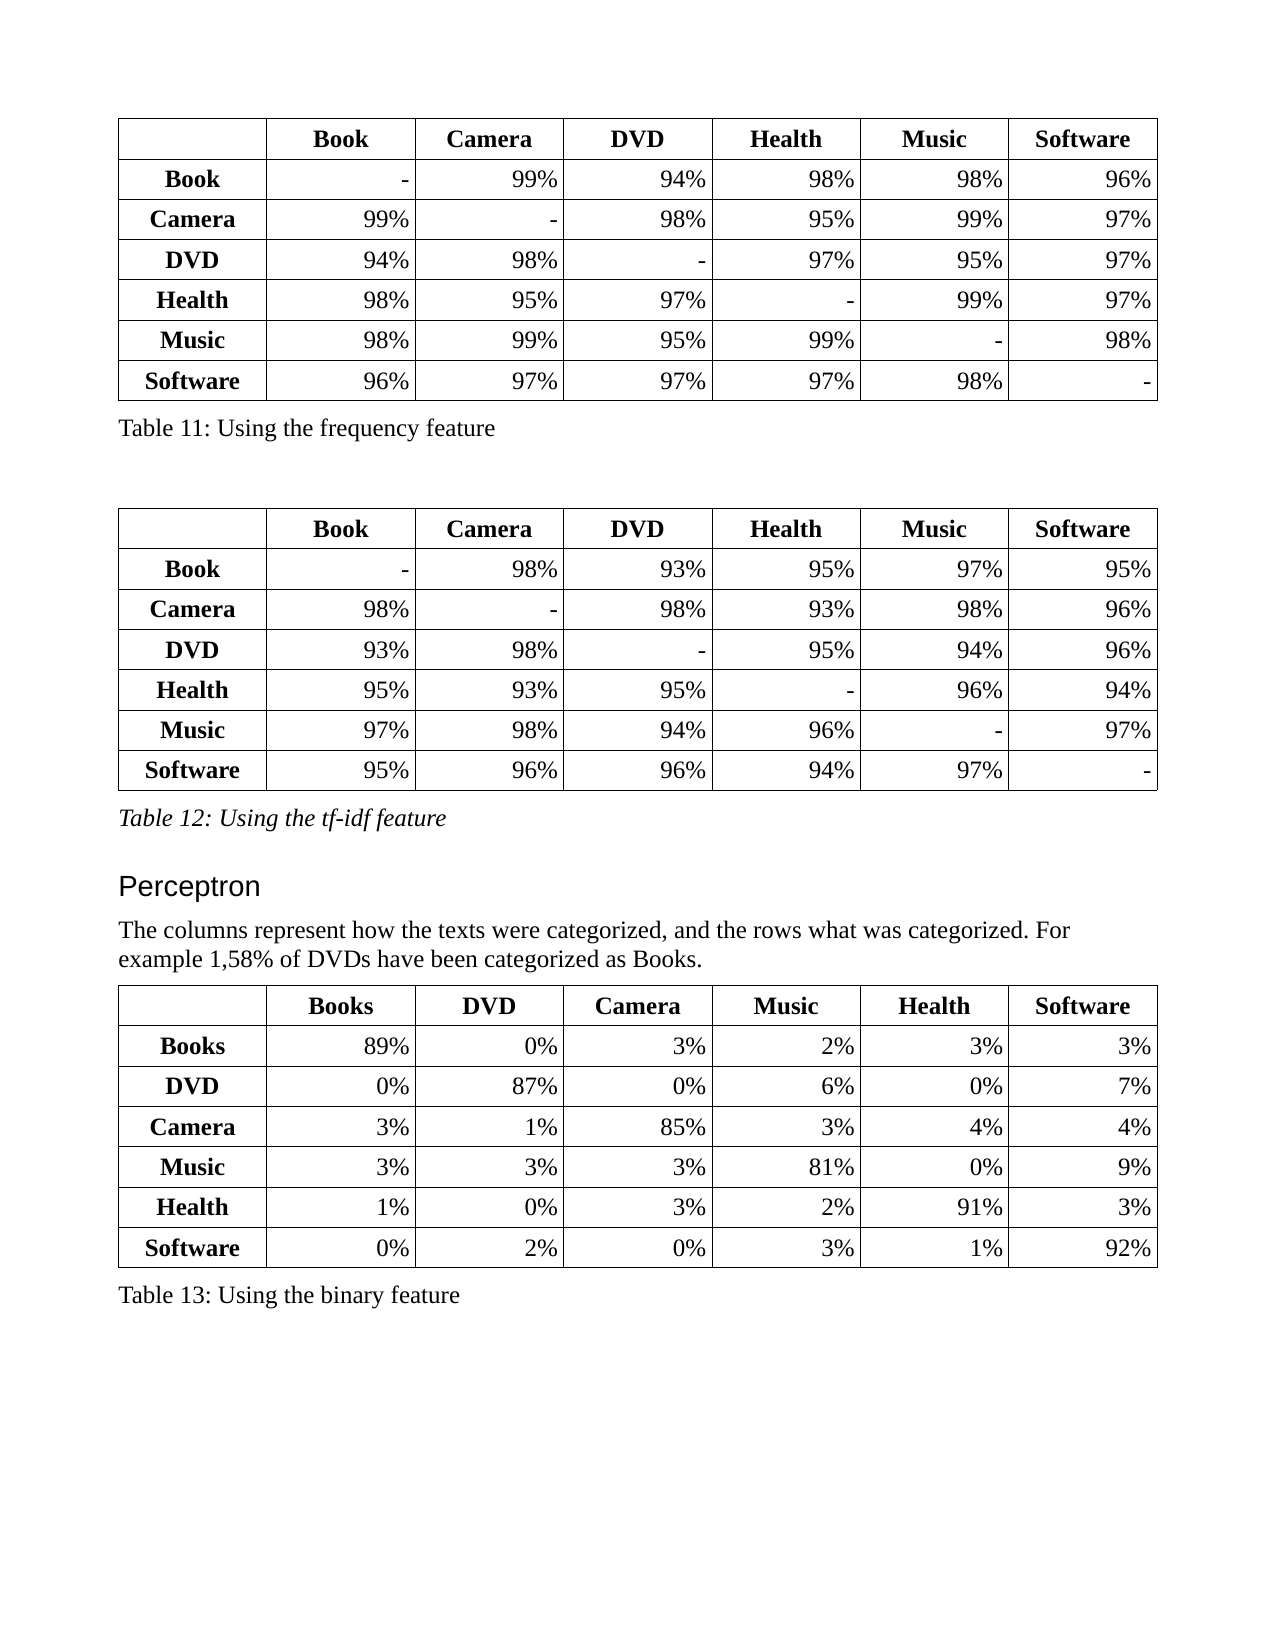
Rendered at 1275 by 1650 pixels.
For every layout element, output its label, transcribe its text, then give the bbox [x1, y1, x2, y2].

table_cell 0% [416, 1188, 563, 1227]
table_cell Health [119, 670, 266, 709]
table_cell 9% [1009, 1147, 1157, 1187]
table_cell 97% [861, 751, 1008, 790]
table_cell Books [119, 1026, 266, 1066]
table_cell 98% [1009, 321, 1157, 360]
table_cell 97% [1009, 240, 1157, 279]
table_cell 91% [861, 1188, 1008, 1227]
table_cell 96% [564, 751, 712, 790]
table_cell 97% [713, 361, 860, 400]
table_cell 98% [416, 630, 563, 669]
table_cell 98% [267, 321, 415, 360]
table_cell 81% [713, 1147, 860, 1187]
table_header Health [861, 986, 1008, 1025]
table_cell Camera [119, 1107, 266, 1146]
table_cell 95% [564, 321, 712, 360]
table_cell 99% [416, 321, 563, 360]
table_header Software [1009, 986, 1157, 1025]
table_cell - [713, 670, 860, 709]
table_cell DVD [119, 240, 266, 279]
table_cell 3% [713, 1228, 860, 1267]
table_cell 1% [267, 1188, 415, 1227]
table_cell 95% [713, 549, 860, 588]
table_cell 3% [416, 1147, 563, 1187]
table_cell Camera [119, 590, 266, 629]
table_cell 94% [564, 711, 712, 750]
table_cell - [861, 711, 1008, 750]
table_cell 99% [267, 200, 415, 239]
table_header Books [267, 986, 415, 1025]
table_header Book [267, 509, 415, 548]
table_cell 93% [564, 549, 712, 588]
table_cell - [1009, 751, 1157, 790]
table_cell Book [119, 549, 266, 588]
table_cell - [713, 280, 860, 320]
table_header Software [1009, 119, 1157, 158]
table_cell 97% [564, 280, 712, 320]
table_cell 95% [713, 200, 860, 239]
table_header Music [861, 509, 1008, 548]
table_cell 97% [564, 361, 712, 400]
table_cell Music [119, 1147, 266, 1187]
table_cell 98% [861, 590, 1008, 629]
table_cell 95% [1009, 549, 1157, 588]
table_cell - [267, 160, 415, 199]
table_cell 96% [267, 361, 415, 400]
table_header [119, 986, 266, 1025]
table_header DVD [416, 986, 563, 1025]
table_cell 96% [1009, 160, 1157, 199]
table_cell 99% [861, 200, 1008, 239]
table_cell 98% [861, 160, 1008, 199]
table_cell Software [119, 361, 266, 400]
table_header Camera [416, 509, 563, 548]
table_cell - [416, 200, 563, 239]
table_cell Software [119, 1228, 266, 1267]
table_cell 4% [1009, 1107, 1157, 1146]
table_cell Software [119, 751, 266, 790]
table_cell 94% [713, 751, 860, 790]
table_cell 0% [564, 1067, 712, 1106]
table_cell 3% [564, 1147, 712, 1187]
table_cell 98% [564, 590, 712, 629]
table_cell 94% [861, 630, 1008, 669]
table_cell 99% [713, 321, 860, 360]
table_header DVD [564, 119, 712, 158]
table_cell 97% [861, 549, 1008, 588]
table_cell 1% [416, 1107, 563, 1146]
table_cell 93% [267, 630, 415, 669]
table_cell 98% [416, 711, 563, 750]
table_cell 94% [267, 240, 415, 279]
table_cell 3% [267, 1147, 415, 1187]
table_cell 93% [713, 590, 860, 629]
table_cell 97% [713, 240, 860, 279]
table_cell Camera [119, 200, 266, 239]
table_cell 97% [267, 711, 415, 750]
table_cell Music [119, 321, 266, 360]
table_header [119, 509, 266, 548]
table_cell 0% [416, 1026, 563, 1066]
table_cell 3% [713, 1107, 860, 1146]
table_header Music [861, 119, 1008, 158]
table_cell 98% [267, 590, 415, 629]
table_cell 85% [564, 1107, 712, 1146]
table_cell 96% [713, 711, 860, 750]
text Table 12: Using the tf-idf feature [118, 803, 1157, 831]
table_cell 95% [267, 751, 415, 790]
table_cell 3% [564, 1188, 712, 1227]
table_header [119, 119, 266, 158]
table_cell 1% [861, 1228, 1008, 1267]
table_cell 98% [564, 200, 712, 239]
table_cell 95% [713, 630, 860, 669]
text Table 13: Using the binary feature [118, 1280, 1157, 1308]
table_cell 0% [861, 1147, 1008, 1187]
table_cell 3% [1009, 1026, 1157, 1066]
table_cell 96% [416, 751, 563, 790]
table_cell - [1009, 361, 1157, 400]
table_cell 3% [267, 1107, 415, 1146]
table_cell 0% [564, 1228, 712, 1267]
table_cell Music [119, 711, 266, 750]
table_cell Health [119, 1188, 266, 1227]
table_cell 2% [713, 1026, 860, 1066]
table_cell 6% [713, 1067, 860, 1106]
table_cell 97% [1009, 711, 1157, 750]
table_cell 4% [861, 1107, 1008, 1146]
table_header Health [713, 119, 860, 158]
table_cell 7% [1009, 1067, 1157, 1106]
table_cell - [861, 321, 1008, 360]
table_cell 95% [416, 280, 563, 320]
table_cell 95% [861, 240, 1008, 279]
table_cell 95% [564, 670, 712, 709]
table_cell 94% [564, 160, 712, 199]
table_header DVD [564, 509, 712, 548]
table_cell - [416, 590, 563, 629]
table_cell 89% [267, 1026, 415, 1066]
table_cell DVD [119, 1067, 266, 1106]
table_header Health [713, 509, 860, 548]
table_cell 2% [416, 1228, 563, 1267]
table_cell 95% [267, 670, 415, 709]
table_header Book [267, 119, 415, 158]
table_cell 98% [267, 280, 415, 320]
text Table 11: Using the frequency feature [118, 413, 1157, 442]
table_cell 99% [416, 160, 563, 199]
table_header Software [1009, 509, 1157, 548]
table_cell 3% [1009, 1188, 1157, 1227]
table_cell - [564, 630, 712, 669]
table_cell 97% [1009, 200, 1157, 239]
table_header Camera [564, 986, 712, 1025]
table_cell 97% [1009, 280, 1157, 320]
table_header Camera [416, 119, 563, 158]
table_cell 3% [861, 1026, 1008, 1066]
table_cell 97% [416, 361, 563, 400]
table_header Music [713, 986, 860, 1025]
table_cell 98% [416, 549, 563, 588]
table_cell 87% [416, 1067, 563, 1106]
table_cell DVD [119, 630, 266, 669]
table_cell 94% [1009, 670, 1157, 709]
table_cell 96% [1009, 590, 1157, 629]
table_cell - [564, 240, 712, 279]
table_cell 93% [416, 670, 563, 709]
table_cell Health [119, 280, 266, 320]
table_cell 96% [861, 670, 1008, 709]
table_cell 99% [861, 280, 1008, 320]
table_cell - [267, 549, 415, 588]
text The columns represent how the texts were categorized, and the rows what was categorized. For example 1,58% of DVDs have been categorized as Books. [118, 915, 1157, 972]
table_cell 0% [861, 1067, 1008, 1106]
table_cell 3% [564, 1026, 712, 1066]
table_cell 92% [1009, 1228, 1157, 1267]
table_cell 98% [416, 240, 563, 279]
table_cell 0% [267, 1228, 415, 1267]
title Perceptron [118, 869, 1157, 902]
table_cell 0% [267, 1067, 415, 1106]
table_cell 2% [713, 1188, 860, 1227]
table_cell 98% [713, 160, 860, 199]
table_cell 98% [861, 361, 1008, 400]
table_cell 96% [1009, 630, 1157, 669]
table_cell Book [119, 160, 266, 199]
